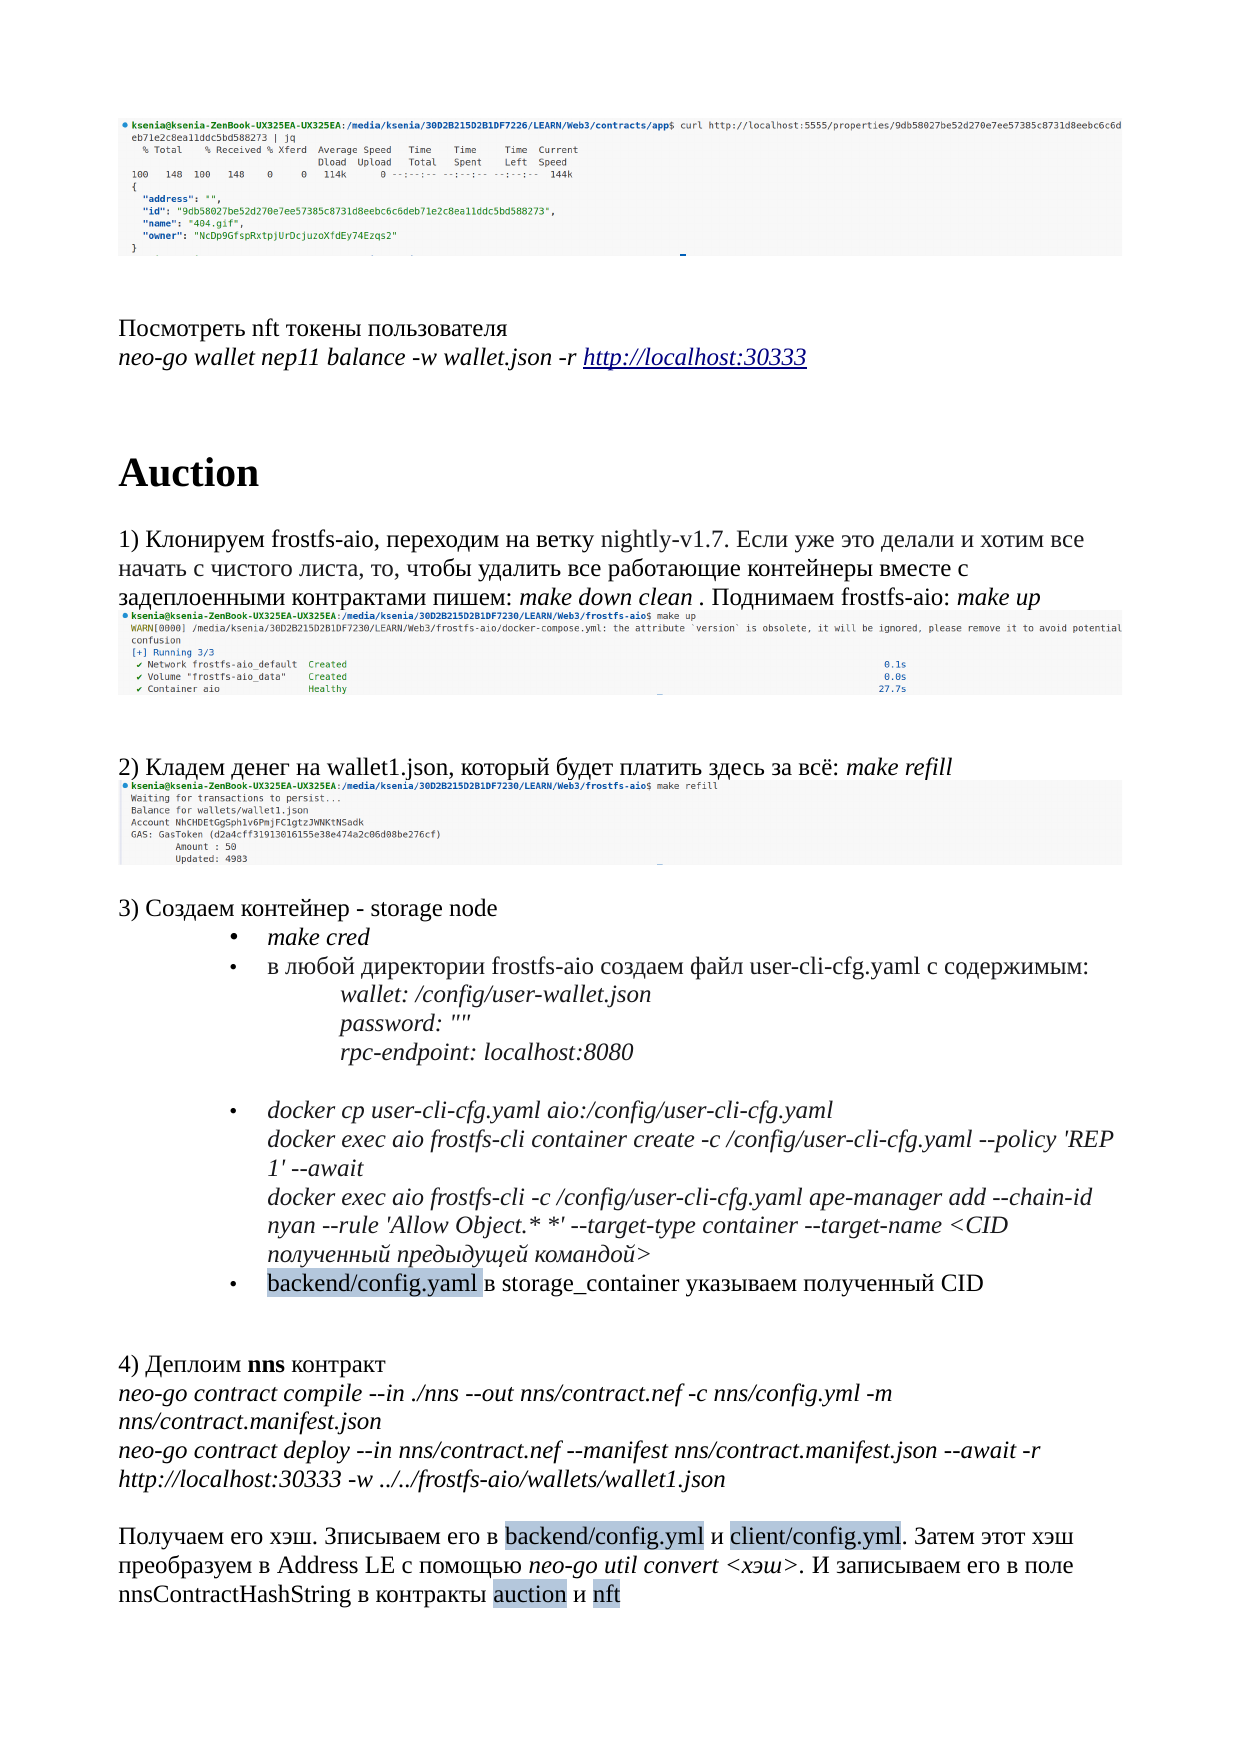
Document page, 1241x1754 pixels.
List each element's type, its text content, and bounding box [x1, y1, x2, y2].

text neo-go contract deploy --in nns/contract.nef --manifest nns/contract.manifest.json --await -r http://localhost:30333 -w ../../frostfs-aio/wallets/wallet1.json [118, 1435, 1122, 1493]
picture [118, 610, 1123, 695]
text wallet: /config/user-wallet.json [118, 979, 1122, 1008]
picture [118, 780, 1123, 865]
text Auction [118, 448, 1122, 496]
text password: "" [118, 1008, 1122, 1037]
text 2) Кладем денег на wallet1.json, который будет платить здесь за всё: make refill [118, 752, 1122, 780]
list backend/config.yaml в storage_container указываем полученный CID [229, 1268, 1122, 1297]
text 4) Деплоим nns контракт [118, 1349, 1122, 1378]
text neo-go wallet nep11 balance -w wallet.json -r http://localhost:30333 [118, 342, 1122, 371]
list docker exec aio frostfs-cli container create -c /config/user-cli-cfg.yaml --policy 'REP 1' --await [229, 1124, 1122, 1182]
list make cred [229, 922, 1122, 951]
text rpc-endpoint: localhost:8080 [118, 1037, 1122, 1066]
text neo-go contract compile --in ./nns --out nns/contract.nef -c nns/config.yml -m nns/contract.manifest.json [118, 1378, 1122, 1435]
list docker cp user-cli-cfg.yaml aio:/config/user-cli-cfg.yaml [229, 1095, 1122, 1124]
text Посмотреть nft токены пользователя [118, 313, 1122, 342]
picture [118, 118, 1123, 256]
text 3) Создаем контейнер - storage node [118, 893, 1122, 922]
list в любой директории frostfs-aio создаем файл user-cli-cfg.yaml с содержимым: [229, 951, 1122, 979]
list docker exec aio frostfs-cli -c /config/user-cli-cfg.yaml ape-manager add --chain-id nyan --rule 'Allow Object.* *' --target-type container --target-name <CID полученный предыдущей командой> [229, 1182, 1122, 1268]
text 1) Клонируем frostfs-aio, переходим на ветку nightly-v1.7. Если уже это делали и хотим все начать с чистого листа, то, чтобы удалить все работающие контейнеры вместе с задеплоенными контрактами пишем: make down clean . Поднимаем frostfs-aio: make up [118, 524, 1122, 610]
text Получаем его хэш. Зписываем его в backend/config.yml и client/config.yml. Затем этот хэш преобразуем в Address LE с помощью neo-go util convert <хэш>. И записываем его в поле nnsContractHashString в контракты auction и nft [118, 1521, 1122, 1608]
